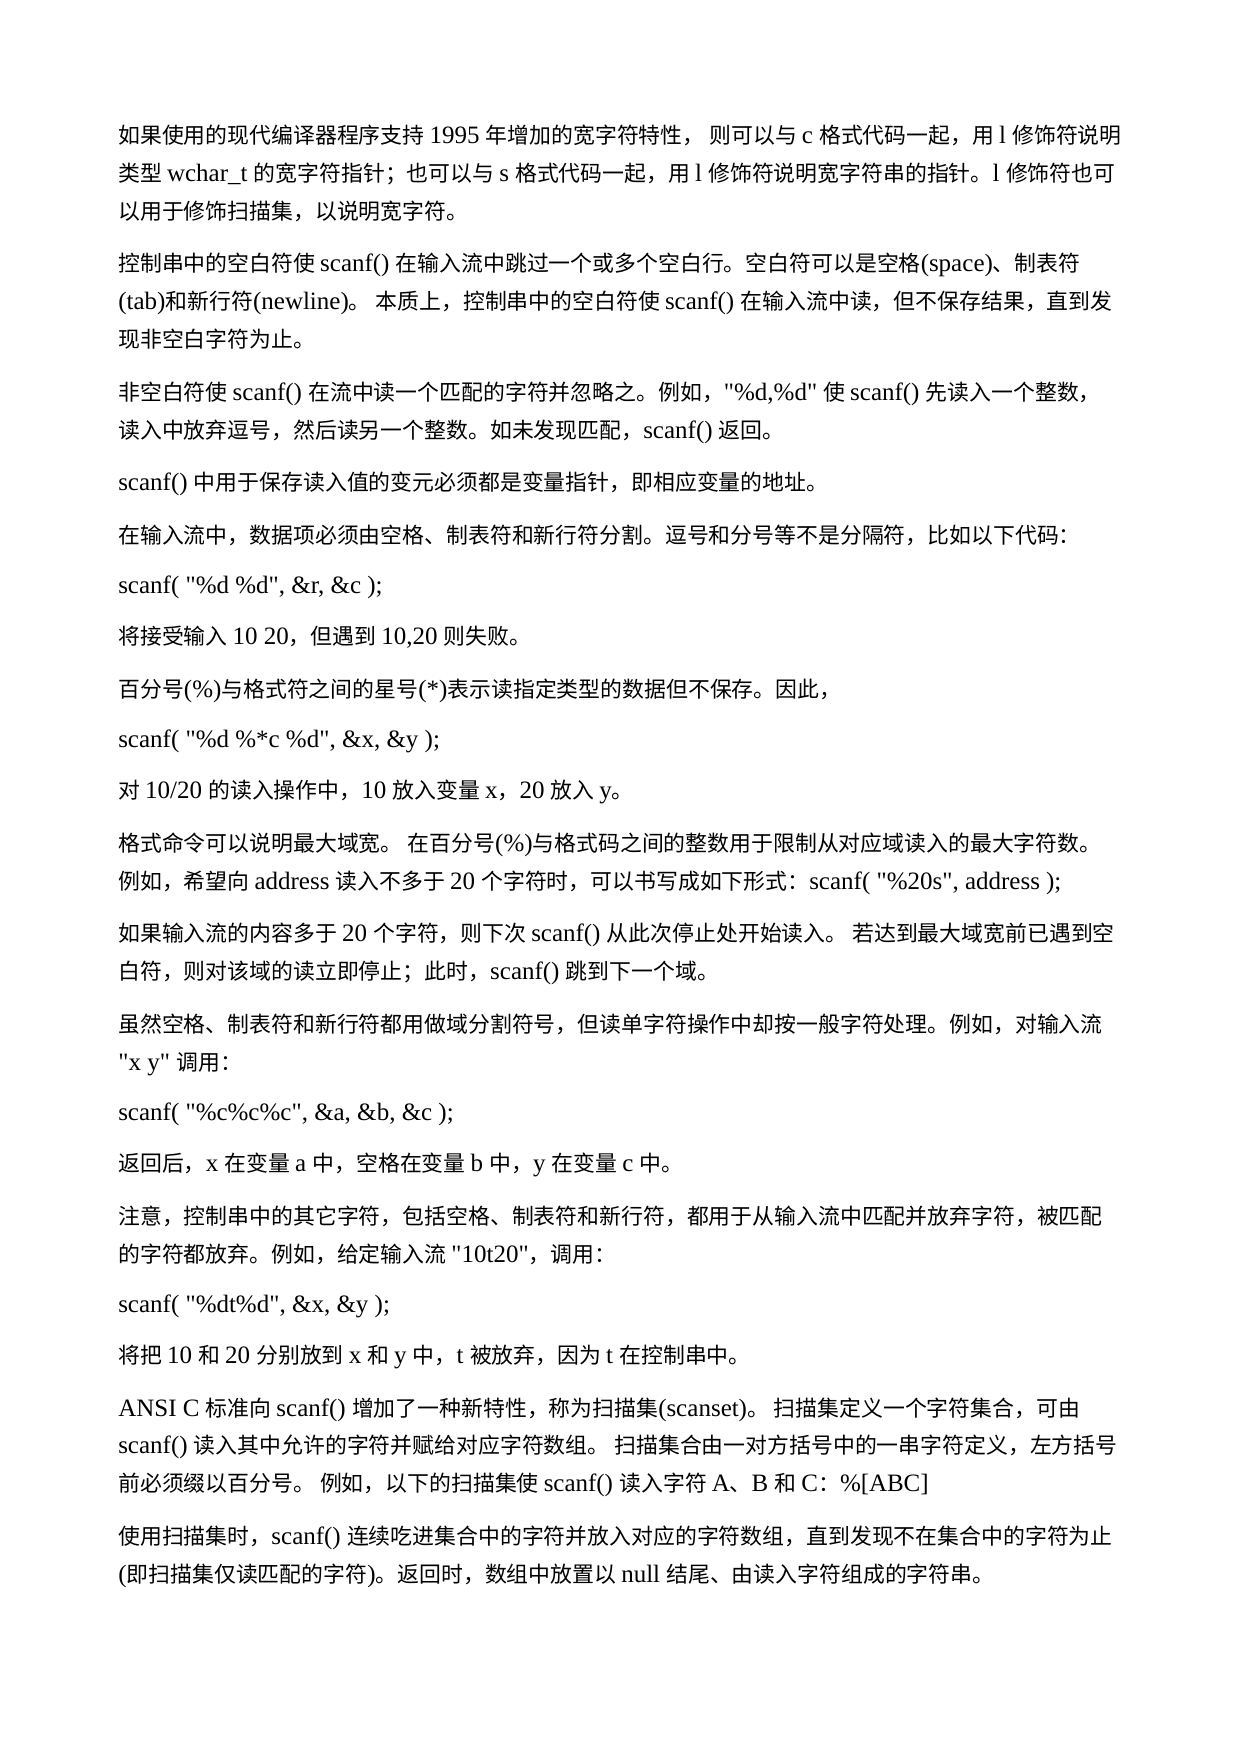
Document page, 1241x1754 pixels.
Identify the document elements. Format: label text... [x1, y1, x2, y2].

text 格式命令可以说明最大域宽。 在百分号(%)与格式码之间的整数用于限制从对应域读入的最大字符数。例如，希望向 address 读入不多于 20 个字符时，可以书写成如下形式：scanf( "%20s", address ); [118, 826, 1122, 895]
text scanf() 中用于保存读入值的变元必须都是变量指针，即相应变量的地址。 [118, 465, 1122, 497]
text ANSI C 标准向 scanf() 增加了一种新特性，称为扫描集(scanset)。 扫描集定义一个字符集合，可由 scanf() 读入其中允许的字符并赋给对应字符数组。 扫描集合由一对方括号中的一串字符定义，左方括号前必须缀以百分号。 例如，以下的扫描集使 scanf() 读入字符 A、B 和 C：%[ABC] [118, 1391, 1122, 1498]
text 返回后，x 在变量 a 中，空格在变量 b 中，y 在变量 c 中。 [118, 1146, 1122, 1178]
text 对 10/20 的读入操作中，10 放入变量 x，20 放入 y。 [118, 773, 1122, 805]
text scanf( "%d %*c %d", &x, &y ); [118, 724, 1122, 753]
text scanf( "%dt%d", &x, &y ); [118, 1289, 1122, 1318]
text 如果输入流的内容多于 20 个字符，则下次 scanf() 从此次停止处开始读入。 若达到最大域宽前已遇到空白符，则对该域的读立即停止；此时，scanf() 跳到下一个域。 [118, 916, 1122, 986]
text 控制串中的空白符使 scanf() 在输入流中跳过一个或多个空白行。空白符可以是空格(space)、制表符(tab)和新行符(newline)。 本质上，控制串中的空白符使 scanf() 在输入流中读，但不保存结果，直到发现非空白字符为止。 [118, 246, 1122, 354]
text 百分号(%)与格式符之间的星号(*)表示读指定类型的数据但不保存。因此， [118, 672, 1122, 703]
text scanf( "%c%c%c", &a, &b, &c ); [118, 1097, 1122, 1126]
text 如果使用的现代编译器程序支持 1995 年增加的宽字符特性， 则可以与 c 格式代码一起，用 l 修饰符说明类型 wchar_t 的宽字符指针；也可以与 s 格式代码一起，用 l 修饰符说明宽字符串的指针。l 修饰符也可以用于修饰扫描集，以说明宽字符。 [118, 118, 1122, 226]
text 非空白符使 scanf() 在流中读一个匹配的字符并忽略之。例如，"%d,%d" 使 scanf() 先读入一个整数，读入中放弃逗号，然后读另一个整数。如未发现匹配，scanf() 返回。 [118, 375, 1122, 444]
text 在输入流中，数据项必须由空格、制表符和新行符分割。逗号和分号等不是分隔符，比如以下代码： [118, 518, 1122, 549]
text 将把 10 和 20 分别放到 x 和 y 中，t 被放弃，因为 t 在控制串中。 [118, 1338, 1122, 1370]
text 虽然空格、制表符和新行符都用做域分割符号，但读单字符操作中却按一般字符处理。例如，对输入流 "x y" 调用： [118, 1007, 1122, 1076]
text 注意，控制串中的其它字符，包括空格、制表符和新行符，都用于从输入流中匹配并放弃字符，被匹配的字符都放弃。例如，给定输入流 "10t20"，调用： [118, 1199, 1122, 1268]
text 使用扫描集时，scanf() 连续吃进集合中的字符并放入对应的字符数组，直到发现不在集合中的字符为止(即扫描集仅读匹配的字符)。返回时，数组中放置以 null 结尾、由读入字符组成的字符串。 [118, 1519, 1122, 1588]
text scanf( "%d %d", &r, &c ); [118, 570, 1122, 599]
text 将接受输入 10 20，但遇到 10,20 则失败。 [118, 619, 1122, 651]
